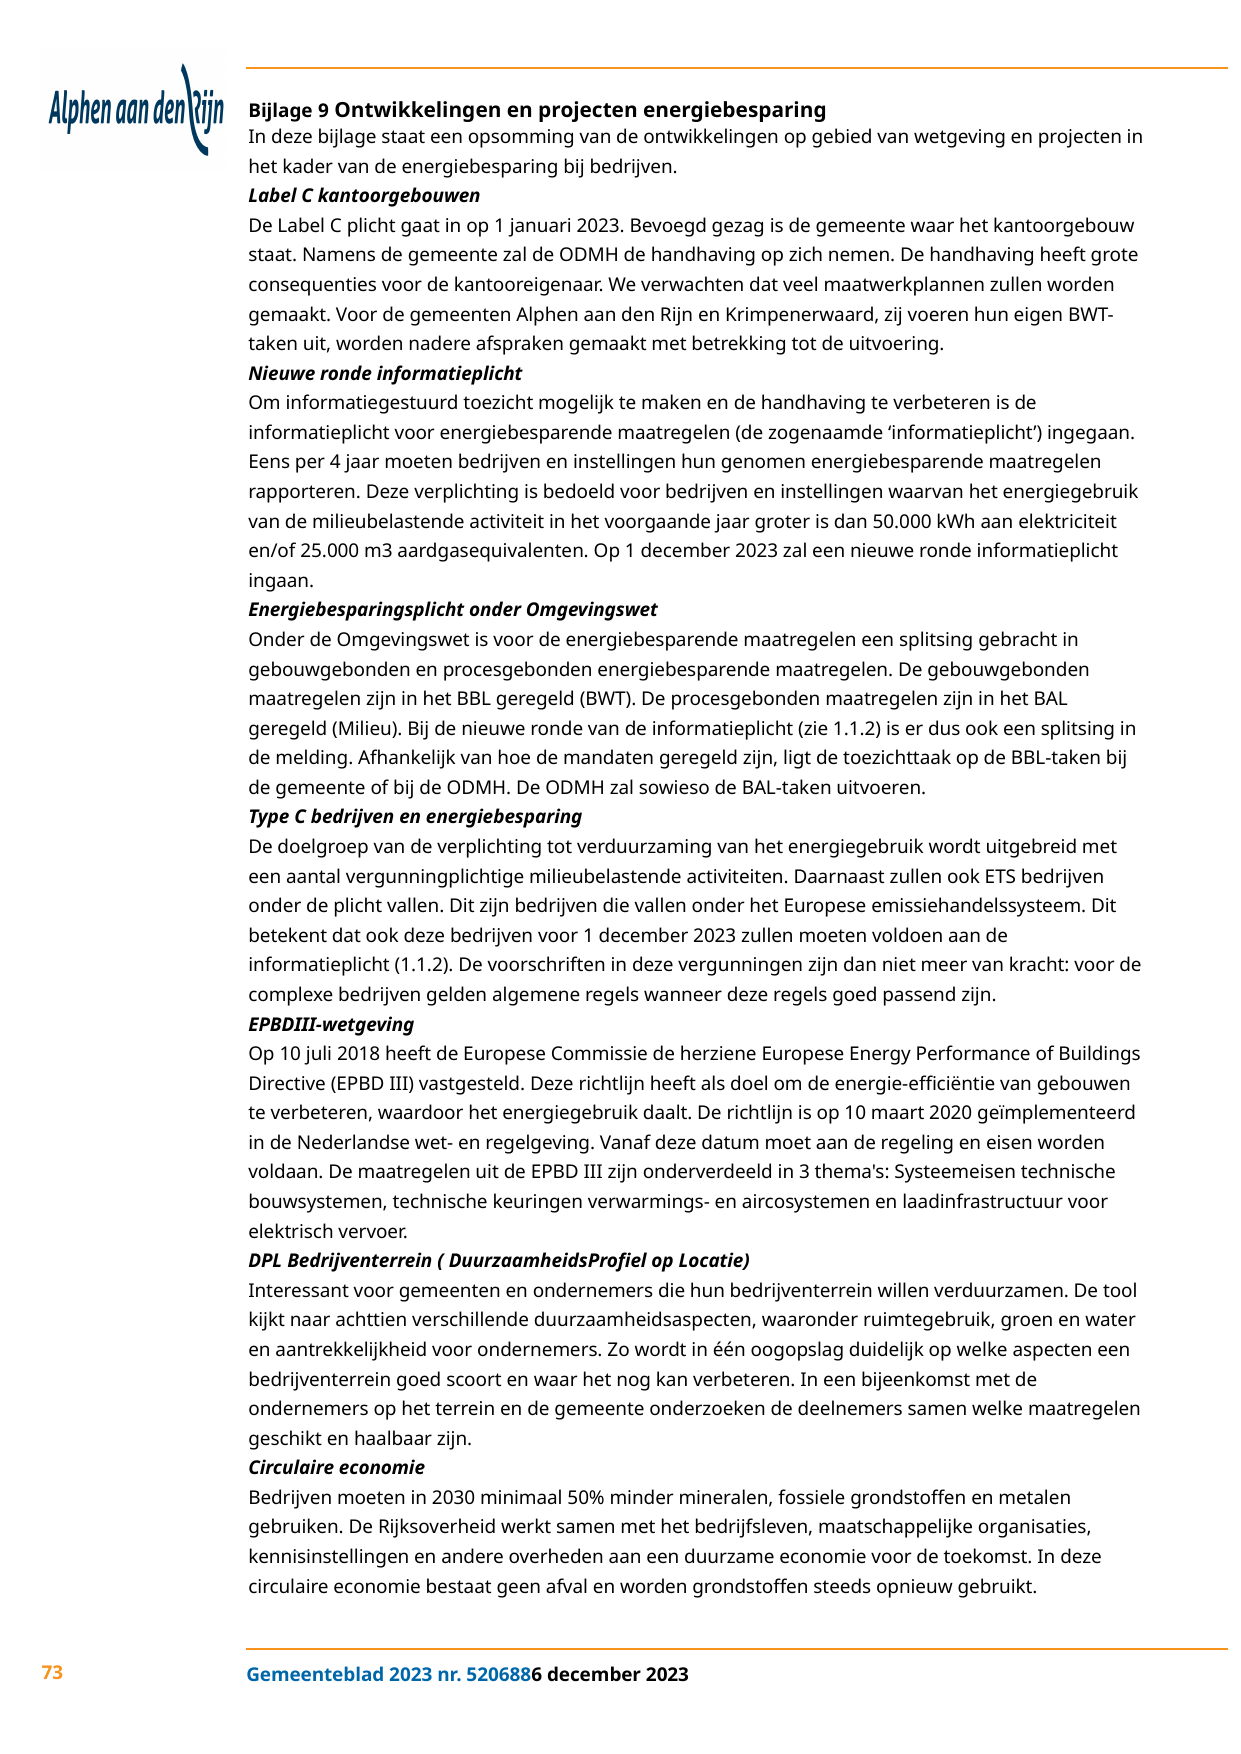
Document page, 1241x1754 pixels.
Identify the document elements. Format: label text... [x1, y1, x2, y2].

text Interessant voor gemeenten en ondernemers die hun bedrijventerrein willen verduurzamen. De tool kijkt naar achttien verschillende duurzaamheidsaspecten, waaronder ruimtegebruik, groen en water en aantrekkelijkheid voor ondernemers. Zo wordt in één oogopslag duidelijk op welke aspecten een bedrijventerrein goed scoort en waar het nog kan verbeteren. In een bijeenkomst met de ondernemers op het terrein en de gemeente onderzoeken de deelnemers samen welke maatregelen geschikt en haalbaar zijn. [248, 1277, 1152, 1451]
text De doelgroep van de verplichting tot verduurzaming van het energiegebruik wordt uitgebreid met een aantal vergunningplichtige milieubelastende activiteiten. Daarnaast zullen ook ETS bedrijven onder de plicht vallen. Dit zijn bedrijven die vallen onder het Europese emissiehandelssysteem. Dit betekent dat ook deze bedrijven voor 1 december 2023 zullen moeten voldoen aan de informatieplicht (1.1.2). De voorschriften in deze vergunningen zijn dan niet meer van kracht: voor de complexe bedrijven gelden algemene regels wanneer deze regels goed passend zijn. [248, 833, 1152, 1007]
text In deze bijlage staat een opsomming van de ontwikkelingen op gebied van wetgeving en projecten in het kader van de energiebesparing bij bedrijven. [248, 123, 1152, 179]
picture [41, 47, 231, 172]
text De Label C plicht gaat in op 1 januari 2023. Bevoegd gezag is de gemeente waar het kantoorgebouw staat. Namens de gemeente zal de ODMH de handhaving op zich nemen. De handhaving heeft grote consequenties voor de kantooreigenaar. We verwachten dat veel maatwerkplannen zullen worden gemaakt. Voor de gemeenten Alphen aan den Rijn en Krimpenerwaard, zij voeren hun eigen BWT-taken uit, worden nadere afspraken gemaakt met betrekking tot de uitvoering. [248, 212, 1152, 356]
text EPBDIII-wetgeving [248, 1011, 1152, 1037]
text Bijlage 9 Ontwikkelingen en projecten energiebesparing [248, 95, 1152, 123]
text Energiebesparingsplicht onder Omgevingswet [248, 597, 1152, 622]
text Circulaire economie [248, 1454, 1152, 1480]
text Onder de Omgevingswet is voor de energiebesparende maatregelen een splitsing gebracht in gebouwgebonden en procesgebonden energiebesparende maatregelen. De gebouwgebonden maatregelen zijn in het BBL geregeld (BWT). De procesgebonden maatregelen zijn in het BAL geregeld (Milieu). Bij de nieuwe ronde van de informatieplicht (zie 1.1.2) is er dus ook een splitsing in de melding. Afhankelijk van hoe de mandaten geregeld zijn, ligt de toezichttaak op de BBL-taken bij de gemeente of bij de ODMH. De ODMH zal sowieso de BAL-taken uitvoeren. [248, 626, 1152, 800]
text DPL Bedrijventerrein ( DuurzaamheidsProfiel op Locatie) [248, 1247, 1152, 1273]
text Bedrijven moeten in 2030 minimaal 50% minder mineralen, fossiele grondstoffen en metalen gebruiken. De Rijksoverheid werkt samen met het bedrijfsleven, maatschappelijke organisaties, kennisinstellingen en andere overheden aan een duurzame economie voor de toekomst. In deze circulaire economie bestaat geen afval en worden grondstoffen steeds opnieuw gebruikt. [248, 1484, 1152, 1599]
text Type C bedrijven en energiebesparing [248, 804, 1152, 829]
text Om informatiegestuurd toezicht mogelijk te maken en de handhaving te verbeteren is de informatieplicht voor energiebesparende maatregelen (de zogenaamde ‘informatieplicht’) ingegaan. Eens per 4 jaar moeten bedrijven en instellingen hun genomen energiebesparende maatregelen rapporteren. Deze verplichting is bedoeld voor bedrijven en instellingen waarvan het energiegebruik van de milieubelastende activiteit in het voorgaande jaar groter is dan 50.000 kWh aan elektriciteit en/of 25.000 m3 aardgasequivalenten. Op 1 december 2023 zal een nieuwe ronde informatieplicht ingaan. [248, 389, 1152, 593]
text Nieuwe ronde informatieplicht [248, 360, 1152, 386]
text Op 10 juli 2018 heeft de Europese Commissie de herziene Europese Energy Performance of Buildings Directive (EPBD III) vastgesteld. Deze richtlijn heeft als doel om de energie-efficiëntie van gebouwen te verbeteren, waardoor het energiegebruik daalt. De richtlijn is op 10 maart 2020 geïmplementeerd in de Nederlandse wet- en regelgeving. Vanaf deze datum moet aan de regeling en eisen worden voldaan. De maatregelen uit de EPBD III zijn onderverdeeld in 3 thema's: Systeemeisen technische bouwsystemen, technische keuringen verwarmings- en aircosystemen en laadinfrastructuur voor elektrisch vervoer. [248, 1040, 1152, 1244]
text Label C kantoorgebouwen [248, 182, 1152, 208]
